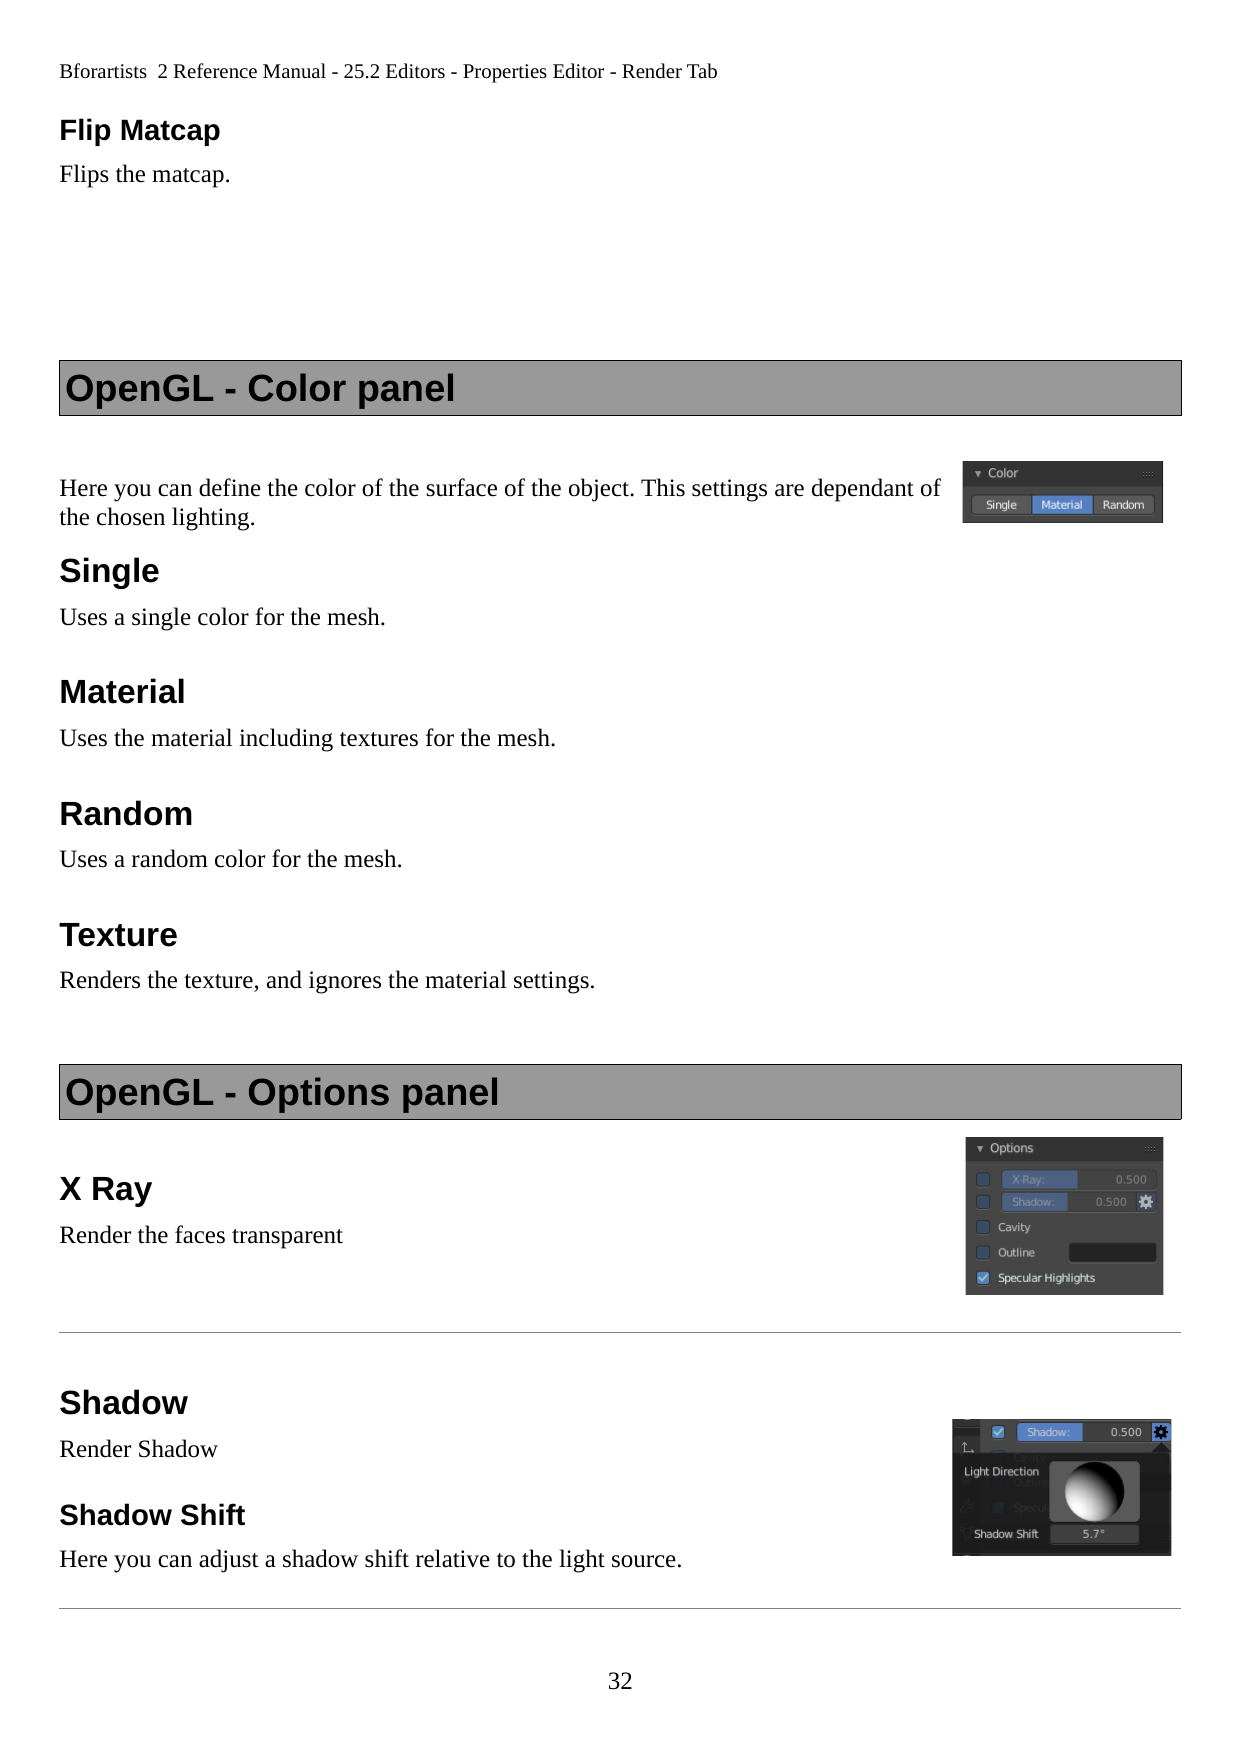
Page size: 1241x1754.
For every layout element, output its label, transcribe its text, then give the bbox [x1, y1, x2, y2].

picture [952, 1419, 1172, 1556]
picture [965, 1137, 1164, 1295]
text Here you can define the color of the surface of the object. This settings are dependant of the chosen lighting. [59, 473, 1181, 530]
text Here you can adjust a shadow shift relative to the light source. [59, 1544, 1181, 1573]
subtitle Single [59, 551, 1181, 590]
subtitle Shadow Shift [59, 1498, 952, 1531]
subtitle Shadow [59, 1383, 1181, 1421]
text Uses the material including textures for the mesh. [59, 723, 1181, 752]
text Uses a random color for the mesh. [59, 844, 1181, 873]
text Uses a single color for the mesh. [59, 602, 1181, 631]
subtitle Random [59, 793, 1181, 832]
text Renders the texture, and ignores the material settings. [59, 966, 1181, 994]
table_header OpenGL - Color panel [60, 361, 1181, 415]
text Flips the matcap. [59, 159, 1181, 188]
text [1172, 1434, 1181, 1463]
subtitle X Ray [59, 1168, 965, 1207]
table_header OpenGL - Options panel [60, 1065, 1181, 1119]
text Render the faces transparent [59, 1220, 965, 1248]
subtitle [1172, 1498, 1181, 1531]
picture [962, 461, 1164, 523]
subtitle Material [59, 672, 1181, 711]
subtitle Texture [59, 914, 1181, 953]
subtitle [1164, 1168, 1181, 1207]
text Render Shadow [59, 1434, 952, 1463]
subtitle Flip Matcap [59, 113, 1181, 146]
